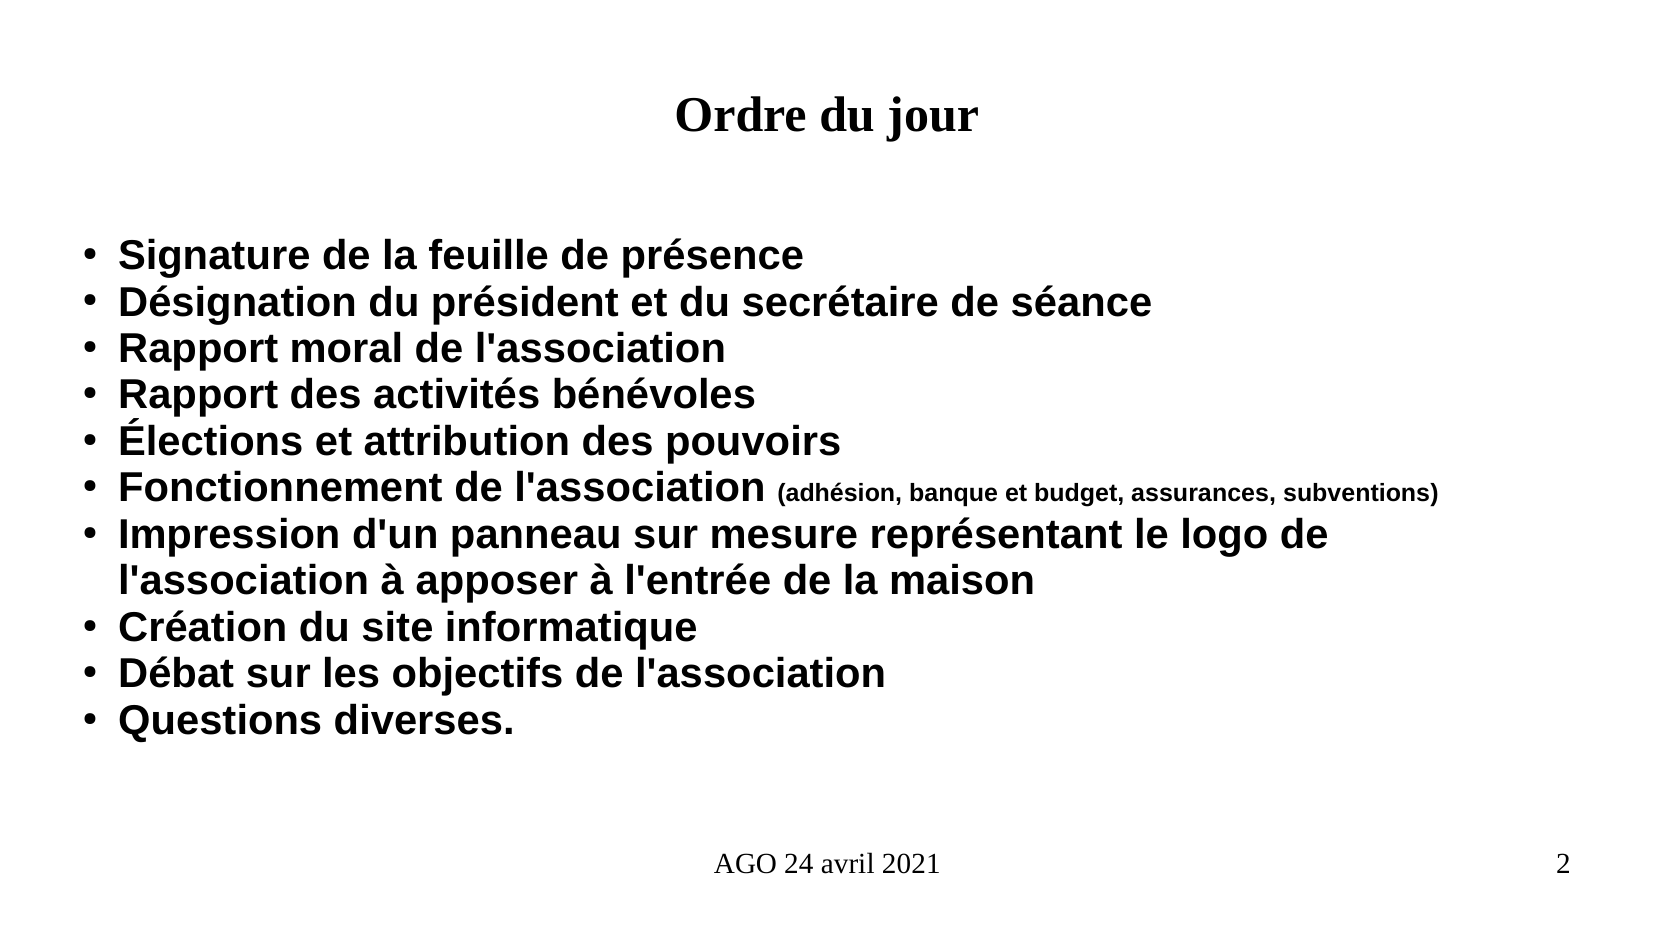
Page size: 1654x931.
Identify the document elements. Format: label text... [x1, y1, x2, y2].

text_box [82, 37, 1571, 193]
subtitle Signature de la feuille de présence Désignation du président et du secrétaire de séance Rapport moral de l'association Rapport des activités bénévoles Élections et attribution des pouvoirs Fonctionnement de l'association (adhésion, banque et budget, assurances, subventions) Impression d'un panneau sur mesure représentant le logo de l'association à apposer à l'entrée de la maison Création du site informatique Débat sur les objectifs de l'association Questions diverses. [82, 193, 1571, 827]
